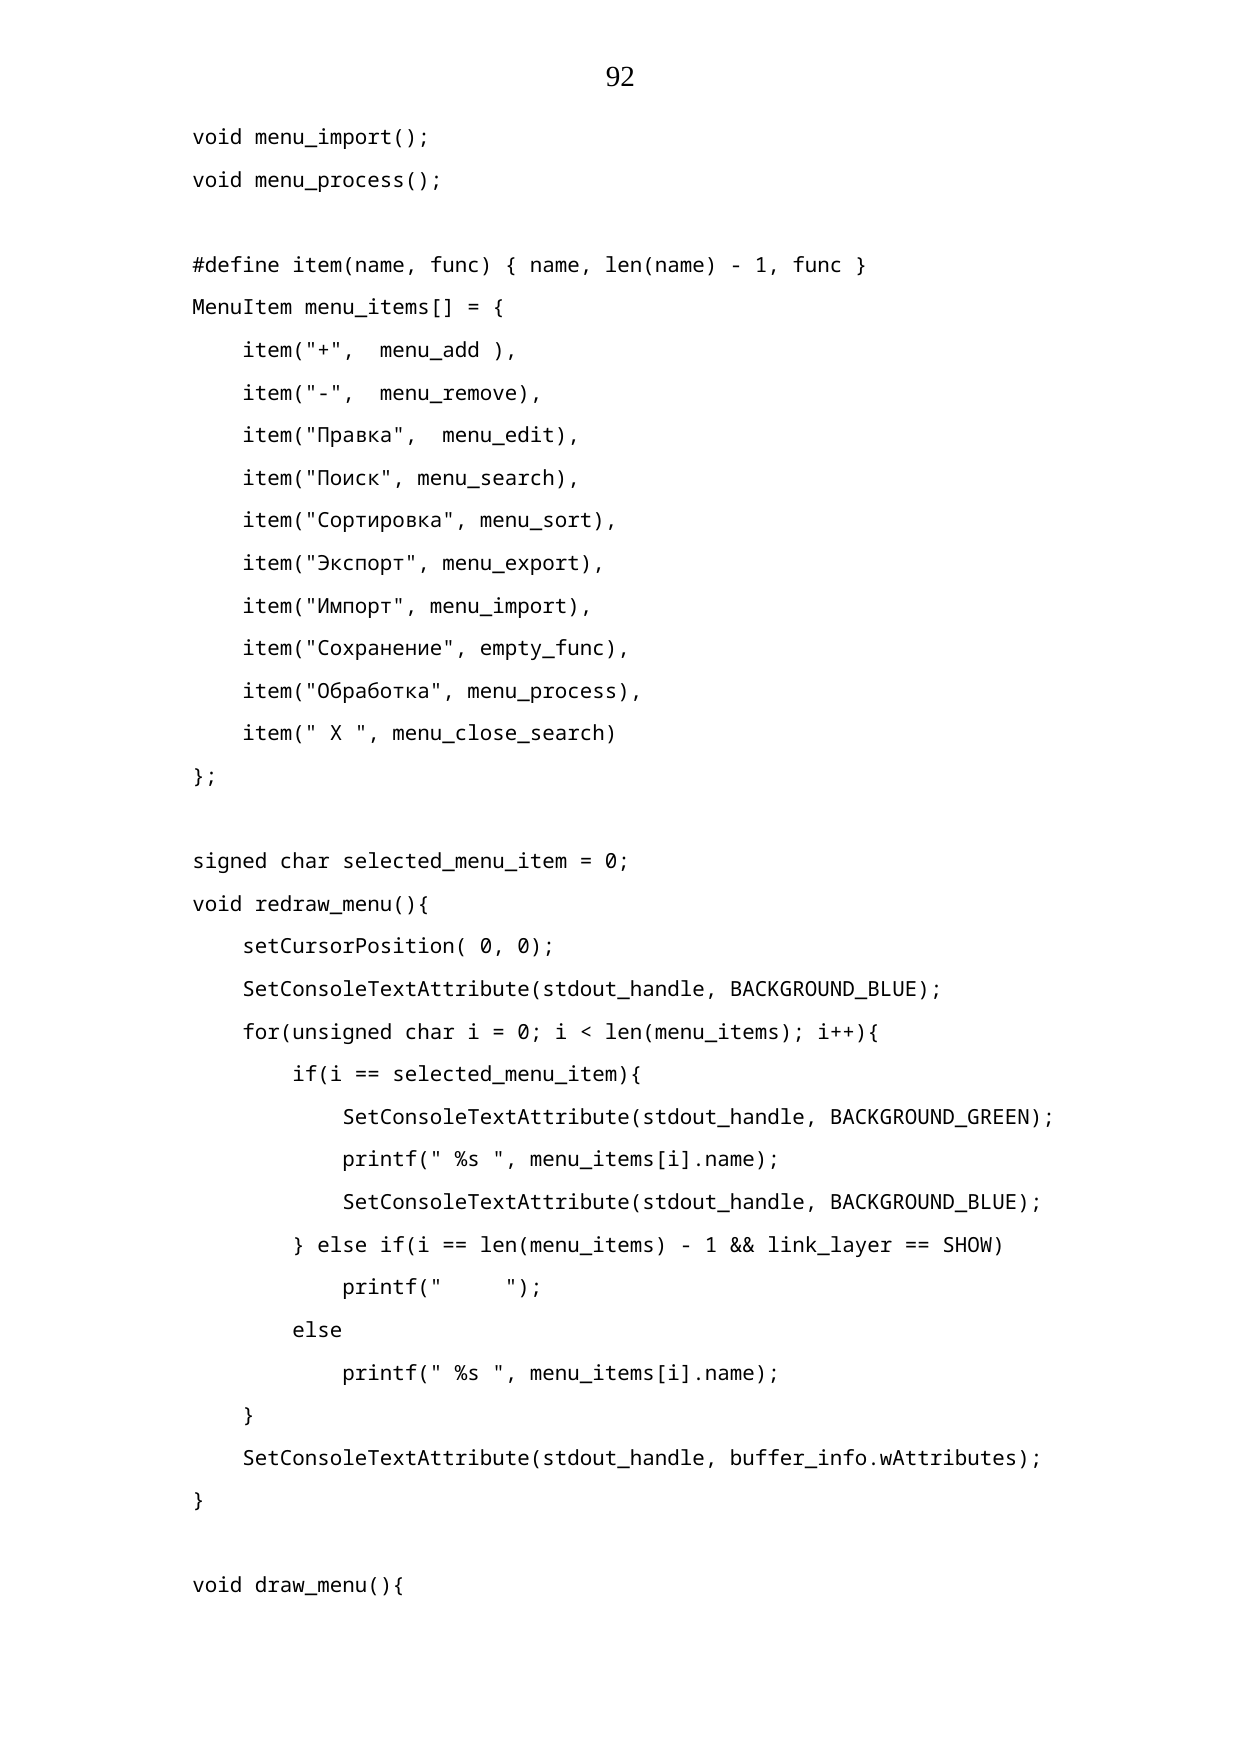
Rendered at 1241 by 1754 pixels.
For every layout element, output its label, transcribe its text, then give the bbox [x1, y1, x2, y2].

text for(unsigned char i = 0; i < len(menu_items); i++){ [118, 1017, 1122, 1045]
text if(i == selected_menu_item){ [118, 1059, 1122, 1088]
text item("Правка", menu_edit), [118, 420, 1122, 449]
text void menu_import(); [118, 122, 1122, 151]
text void redraw_menu(){ [118, 889, 1122, 917]
text void menu_process(); [118, 165, 1122, 193]
text item("-", menu_remove), [118, 378, 1122, 406]
text item("Сохранение", empty_func), [118, 633, 1122, 662]
text MenuItem menu_items[] = { [118, 292, 1122, 321]
text item("Поиск", menu_search), [118, 463, 1122, 491]
text SetConsoleTextAttribute(stdout_handle, BACKGROUND_BLUE); [118, 1187, 1122, 1216]
text printf(" %s ", menu_items[i].name); [118, 1144, 1122, 1173]
text #define item(name, func) { name, len(name) - 1, func } [118, 250, 1122, 278]
text item(" X ", menu_close_search) [118, 718, 1122, 747]
text printf(" %s ", menu_items[i].name); [118, 1358, 1122, 1386]
text } [118, 1485, 1122, 1514]
text } [118, 1400, 1122, 1429]
text item("+", menu_add ), [118, 335, 1122, 363]
text item("Обработка", menu_process), [118, 676, 1122, 704]
text item("Экспорт", menu_export), [118, 548, 1122, 577]
text SetConsoleTextAttribute(stdout_handle, BACKGROUND_BLUE); [118, 974, 1122, 1003]
text } else if(i == len(menu_items) - 1 && link_layer == SHOW) [118, 1230, 1122, 1258]
text setCursorPosition( 0, 0); [118, 932, 1122, 960]
text void draw_menu(){ [118, 1571, 1122, 1599]
text SetConsoleTextAttribute(stdout_handle, buffer_info.wAttributes); [118, 1443, 1122, 1471]
text SetConsoleTextAttribute(stdout_handle, BACKGROUND_GREEN); [118, 1102, 1122, 1130]
text else [118, 1315, 1122, 1343]
text }; [118, 761, 1122, 789]
text signed char selected_menu_item = 0; [118, 846, 1122, 875]
text printf(" "); [118, 1272, 1122, 1301]
text item("Импорт", menu_import), [118, 591, 1122, 619]
text item("Сортировка", menu_sort), [118, 506, 1122, 534]
